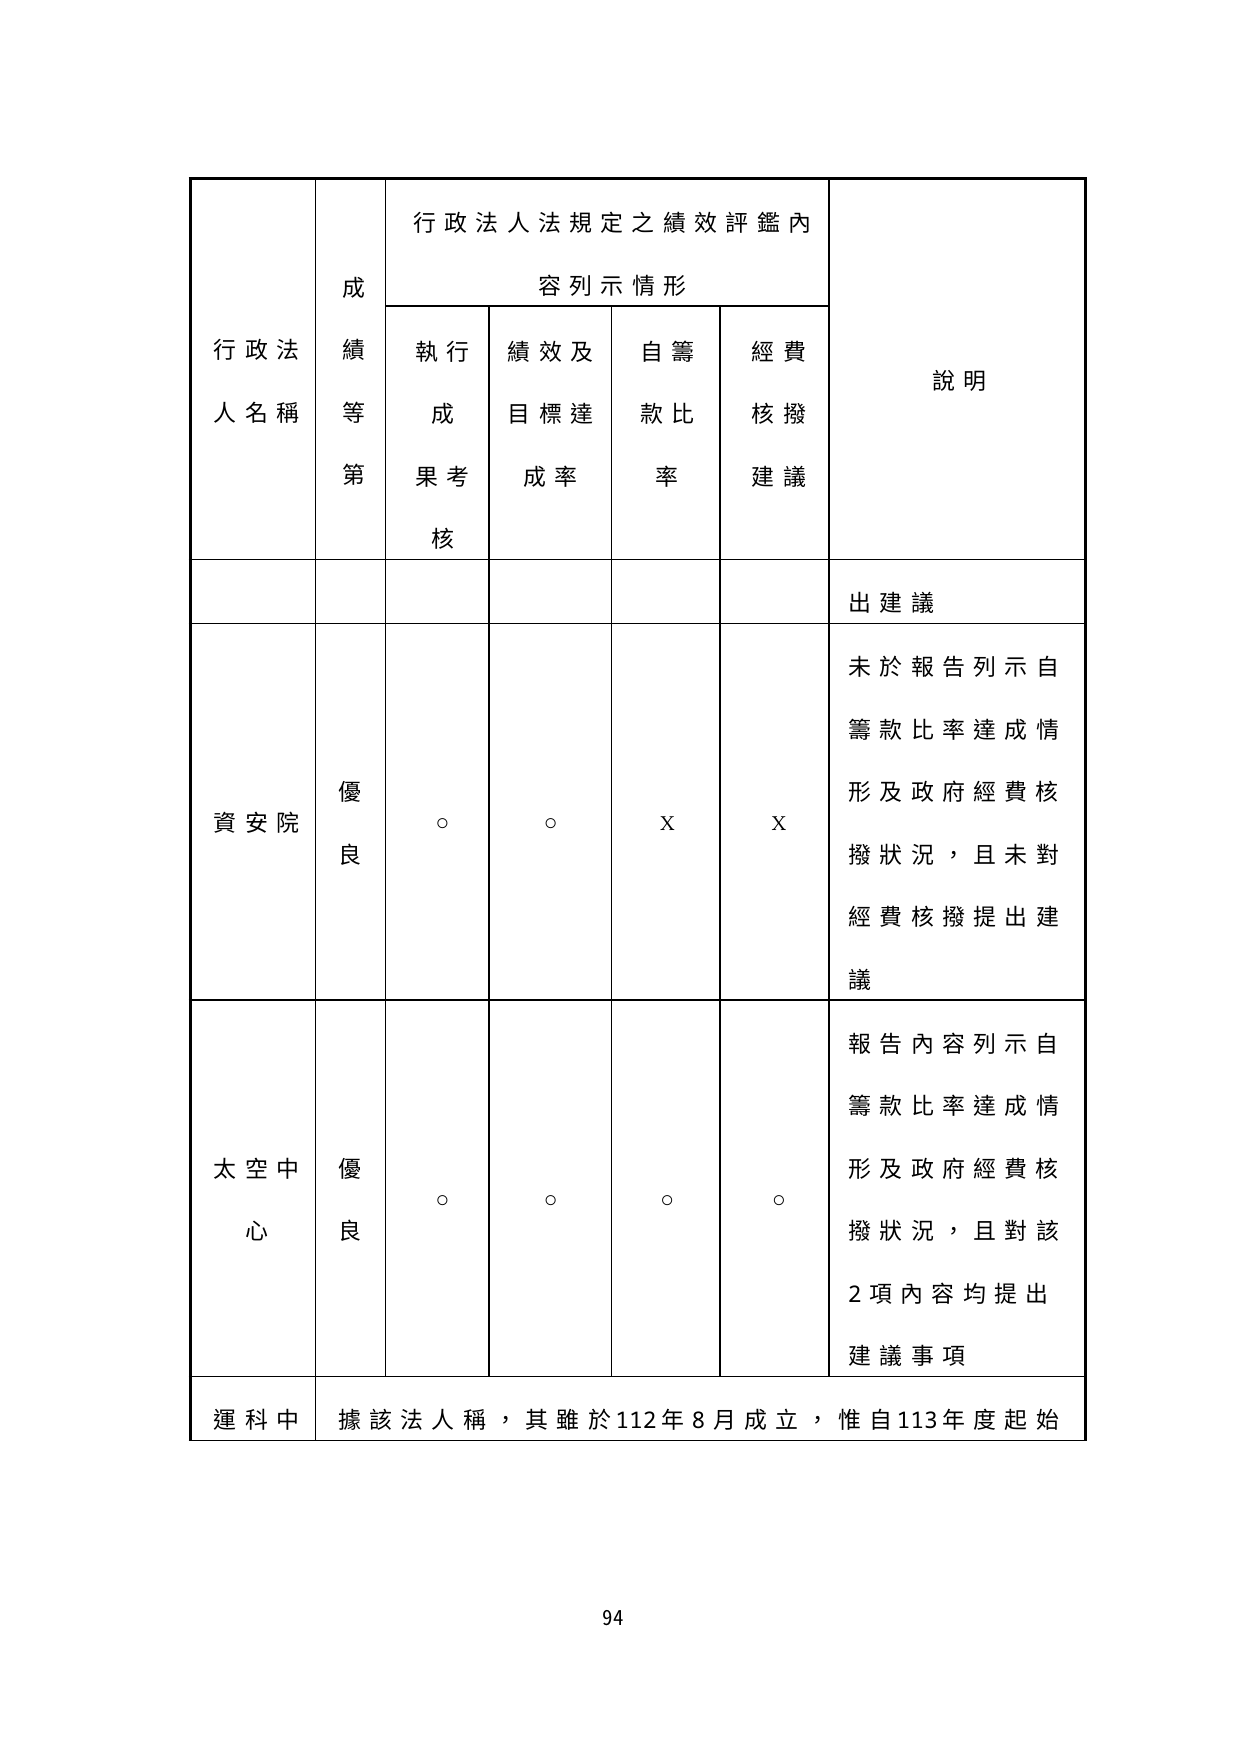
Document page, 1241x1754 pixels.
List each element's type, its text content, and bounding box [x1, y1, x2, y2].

table_cell [612, 560, 719, 622]
table_header 說明 [830, 180, 1084, 558]
table_cell 報告內容列示自籌款比率達成情形及政府經費核撥狀況，且對該2項內容均提出建議事項 [830, 1001, 1084, 1376]
table_cell [721, 560, 828, 622]
table_cell [192, 560, 315, 622]
table_cell [490, 560, 611, 622]
table_cell ○ [721, 1001, 828, 1376]
table_header 成績等第 [316, 180, 385, 558]
table_cell 優良 [316, 1001, 385, 1376]
table_cell [386, 560, 488, 622]
table_cell 運科中 [192, 1377, 315, 1440]
table_cell [316, 560, 385, 622]
table_cell 出建議 [830, 560, 1084, 622]
table_cell ○ [612, 1001, 719, 1376]
table_header 行政法人名稱 [192, 180, 315, 558]
table_cell 資安院 [192, 624, 315, 999]
table_cell 優良 [316, 624, 385, 999]
table_cell 經費核撥建議 [721, 307, 828, 558]
table_cell ○ [386, 1001, 488, 1376]
table_cell ○ [490, 624, 611, 999]
table_header 行政法人法規定之績效評鑑內容列示情形 [386, 180, 828, 305]
table_cell ○ [386, 624, 488, 999]
table_cell 太空中心 [192, 1001, 315, 1376]
table_cell ○ [490, 1001, 611, 1376]
table_cell Ⅹ [721, 624, 828, 999]
table_cell 未於報告列示自籌款比率達成情形及政府經費核撥狀況，且未對經費核撥提出建議 [830, 624, 1084, 999]
table_cell Ⅹ [612, 624, 719, 999]
table_cell 績效及目標達成率 [490, 307, 611, 558]
table_cell 據該法人稱，其雖於112年8月成立，惟自113年度起始 [316, 1377, 1084, 1440]
table_cell 自籌款比率 [612, 307, 719, 558]
table_cell 執行成 果考核 [386, 307, 488, 558]
